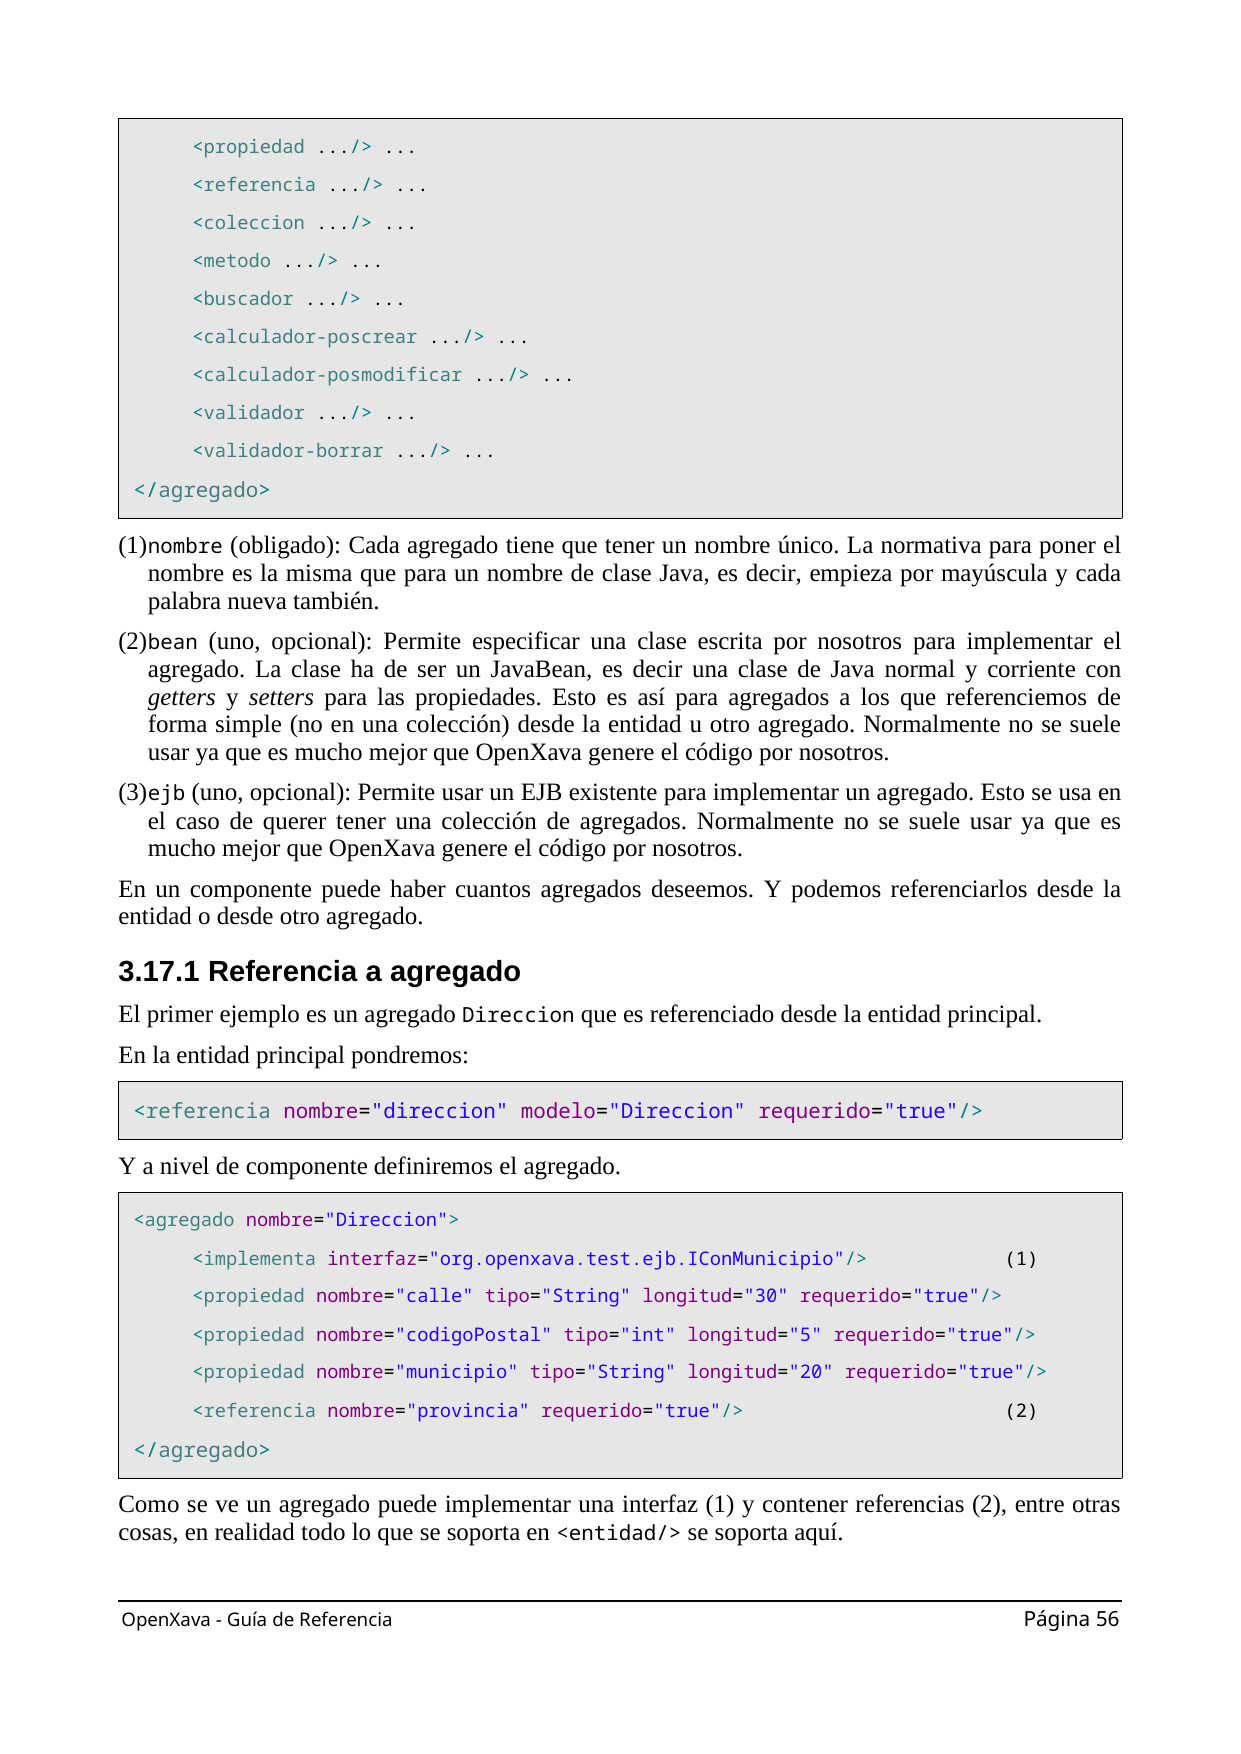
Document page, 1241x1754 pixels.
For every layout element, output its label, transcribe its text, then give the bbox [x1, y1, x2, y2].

text <referencia nombre="provincia" requerido="true"/> (2) [119, 1382, 1122, 1420]
list ejb (uno, opcional): Permite usar un EJB existente para implementar un agregado. Esto se usa en el caso de querer tener una colección de agregados. Normalmente no se suele usar ya que es mucho mejor que OpenXava genere el código por nosotros. [118, 778, 1122, 862]
text <implementa interfaz="org.openxava.test.ejb.IConMunicipio"/> (1) [119, 1230, 1122, 1268]
text <metodo .../> ... [119, 232, 1122, 270]
text <calculador-posmodificar .../> ... [119, 346, 1122, 384]
text <referencia .../> ... [119, 156, 1122, 194]
text <validador-borrar .../> ... [119, 422, 1122, 460]
text </agregado> [119, 460, 1122, 518]
text </agregado> [119, 1420, 1122, 1478]
text <buscador .../> ... [119, 270, 1122, 308]
text Y a nivel de componente definiremos el agregado. [118, 1152, 1122, 1179]
text <propiedad .../> ... [119, 119, 1122, 156]
text El primer ejemplo es un agregado Direccion que es referenciado desde la entidad principal. [118, 1000, 1122, 1028]
text <calculador-poscrear .../> ... [119, 308, 1122, 346]
text <validador .../> ... [119, 384, 1122, 422]
list bean (uno, opcional): Permite especificar una clase escrita por nosotros para implementar el agregado. La clase ha de ser un JavaBean, es decir una clase de Java normal y corriente con getters y setters para las propiedades. Esto es así para agregados a los que referenciemos de forma simple (no en una colección) desde la entidad u otro agregado. Normalmente no se suele usar ya que es mucho mejor que OpenXava genere el código por nosotros. [118, 627, 1122, 766]
text <propiedad nombre="calle" tipo="String" longitud="30" requerido="true"/> [119, 1268, 1122, 1306]
text <propiedad nombre="municipio" tipo="String" longitud="20" requerido="true"/> [119, 1344, 1122, 1382]
text <agregado nombre="Direccion"> [119, 1193, 1122, 1230]
text <coleccion .../> ... [119, 194, 1122, 232]
subtitle Referencia a agregado [118, 955, 1122, 988]
text En un componente puede haber cuantos agregados deseemos. Y podemos referenciarlos desde la entidad o desde otro agregado. [118, 875, 1122, 930]
text Como se ve un agregado puede implementar una interfaz (1) y contener referencias (2), entre otras cosas, en realidad todo lo que se soporta en <entidad/> se soporta aquí. [118, 1491, 1122, 1547]
text <propiedad nombre="codigoPostal" tipo="int" longitud="5" requerido="true"/> [119, 1306, 1122, 1344]
list nombre (obligado): Cada agregado tiene que tener un nombre único. La normativa para poner el nombre es la misma que para un nombre de clase Java, es decir, empieza por mayúscula y cada palabra nueva también. [118, 531, 1122, 614]
text En la entidad principal pondremos: [118, 1041, 1122, 1069]
text <referencia nombre="direccion" modelo="Direccion" requerido="true"/> [119, 1082, 1122, 1139]
